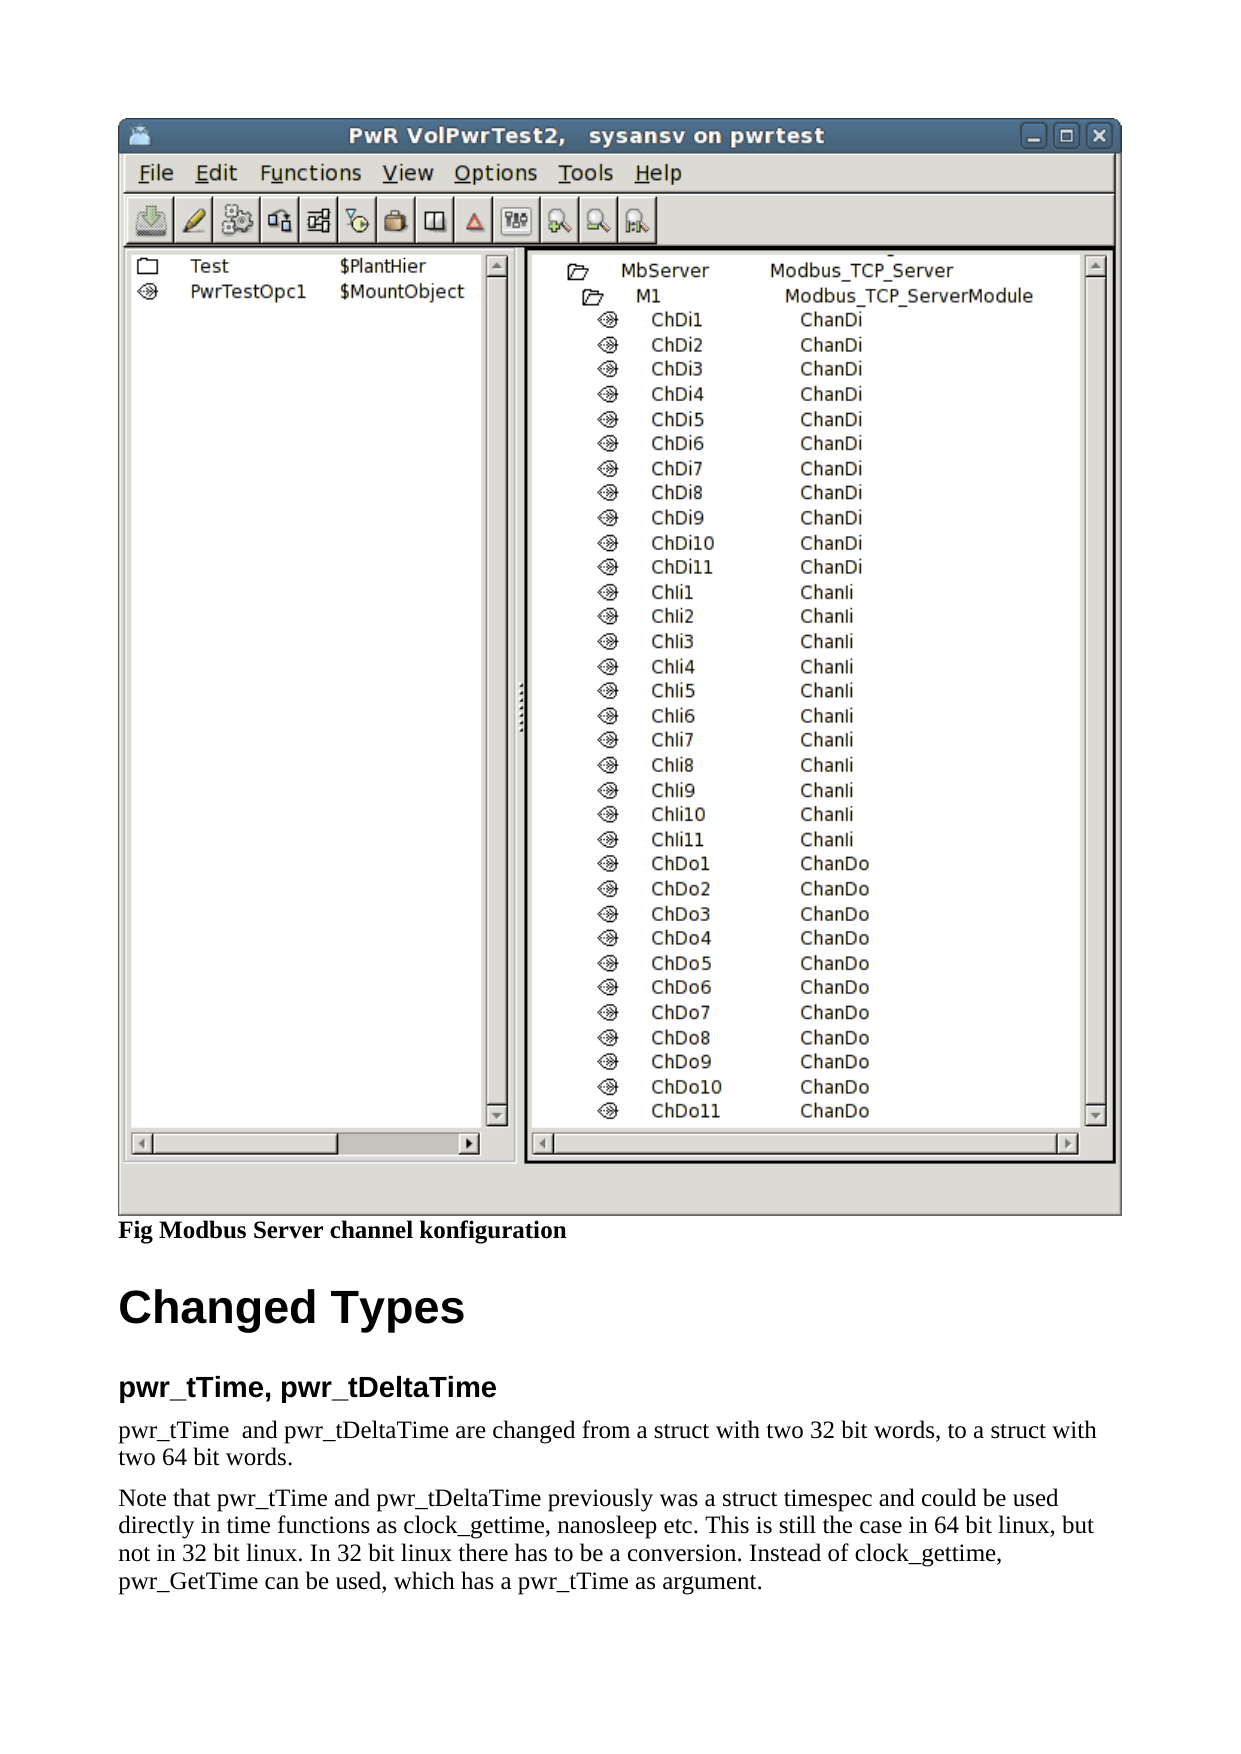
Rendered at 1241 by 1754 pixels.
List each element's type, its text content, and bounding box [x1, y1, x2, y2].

text pwr_tTime and pwr_tDeltaTime are changed from a struct with two 32 bit words, to a struct with two 64 bit words. [118, 1416, 1122, 1471]
text Fig Modbus Server channel konfiguration [118, 1216, 1122, 1243]
subtitle Changed Types [118, 1281, 1122, 1333]
subtitle pwr_tTime, pwr_tDeltaTime [118, 1371, 1122, 1403]
text Note that pwr_tTime and pwr_tDeltaTime previously was a struct timespec and could be used directly in time functions as clock_gettime, nanosleep etc. This is still the case in 64 bit linux, but not in 32 bit linux. In 32 bit linux there has to be a conversion. Instead of clock_gettime, pwr_GetTime can be used, which has a pwr_tTime as argument. [118, 1484, 1122, 1594]
picture [118, 118, 1122, 1216]
